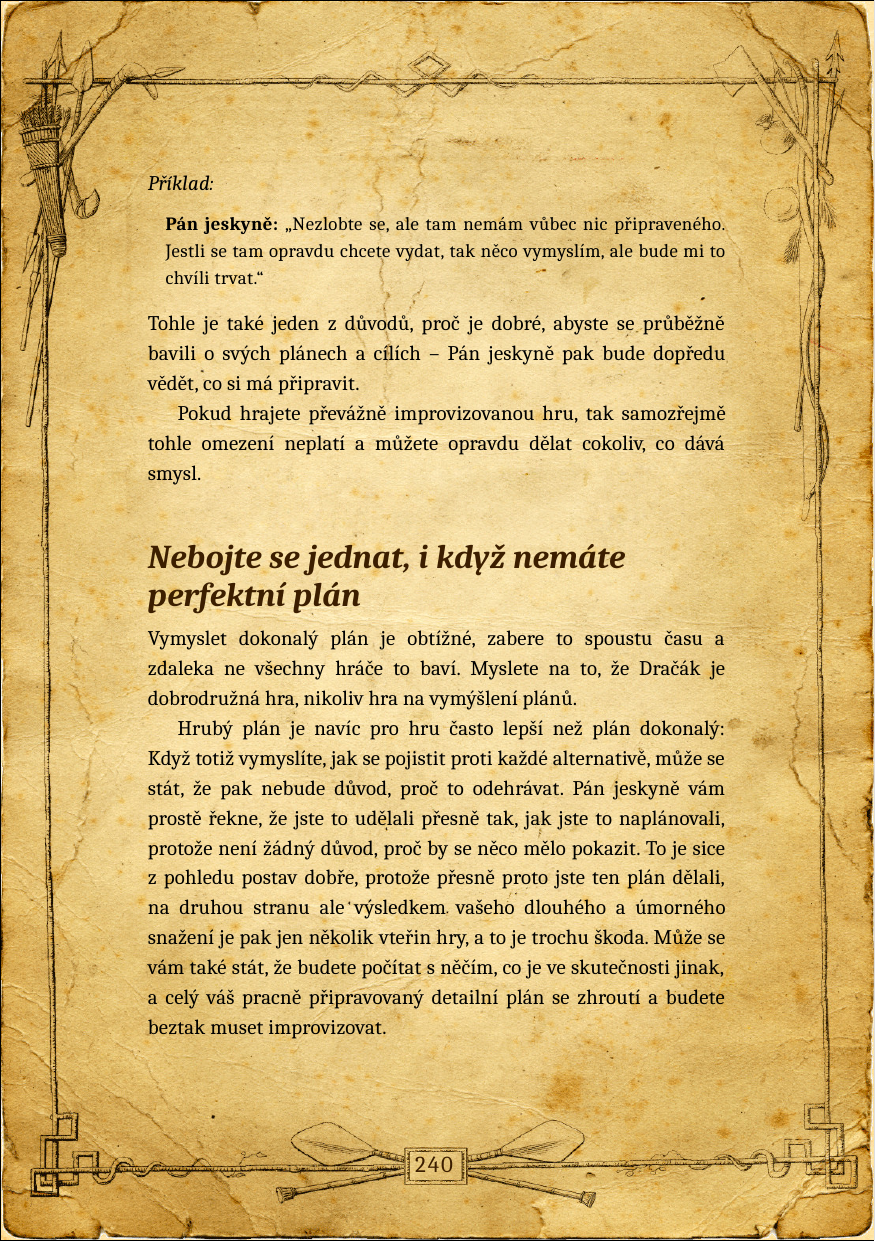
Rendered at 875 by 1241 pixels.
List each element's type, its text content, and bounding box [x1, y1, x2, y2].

text Vymyslet dokonalý plán je obtížné, zabere to spoustu času a zdaleka ne všechny hráče to baví. Myslete na to, že Dračák je dobrodružná hra, nikoliv hra na vymýšlení plánů. Hrubý plán je navíc pro hru často lepší než plán dokonalý: Když totiž vymyslíte, jak se pojistit proti každé alternativě, může se stát, že pak nebude důvod, proč to odehrávat. Pán jeskyně vám prostě řekne, že jste to udělali přesně tak, jak jste to naplánovali, protože není žádný důvod, proč by se něco mělo pokazit. To je sice z pohledu postav dobře, protože přesně proto jste ten plán dělali, na druhou stranu ale výsledkem vašeho dlouhého a úmorného snažení je pak jen několik vteřin hry, a to je trochu škoda. Může se vám také stát, že budete počítat s něčím, co je ve skutečnosti jinak, a celý váš pracně připravovaný detailní plán se zhroutí a budete beztak muset improvizovat. [148, 627, 726, 1039]
picture [1, 1, 874, 1240]
subtitle Nebojte se jednat, i když nemáte perfektní plán [148, 538, 726, 615]
text Tohle je také jeden z důvodů, proč je dobré, abyste se průběžně bavili o svých plánech a cílích – Pán jeskyně pak bude dopředu vědět, co si má připravit. Pokud hrajete převážně improvizovanou hru, tak samozřejmě tohle omezení neplatí a můžete opravdu dělat cokoliv, co dává smysl. [148, 312, 726, 485]
text Příklad: [148, 172, 726, 196]
text Pán jeskyně: „Nezlobte se, ale tam nemám vůbec nic připraveného. Jestli se tam opravdu chcete vydat, tak něco vymyslím, ale bude mi to chvíli trvat.“ [165, 213, 726, 289]
